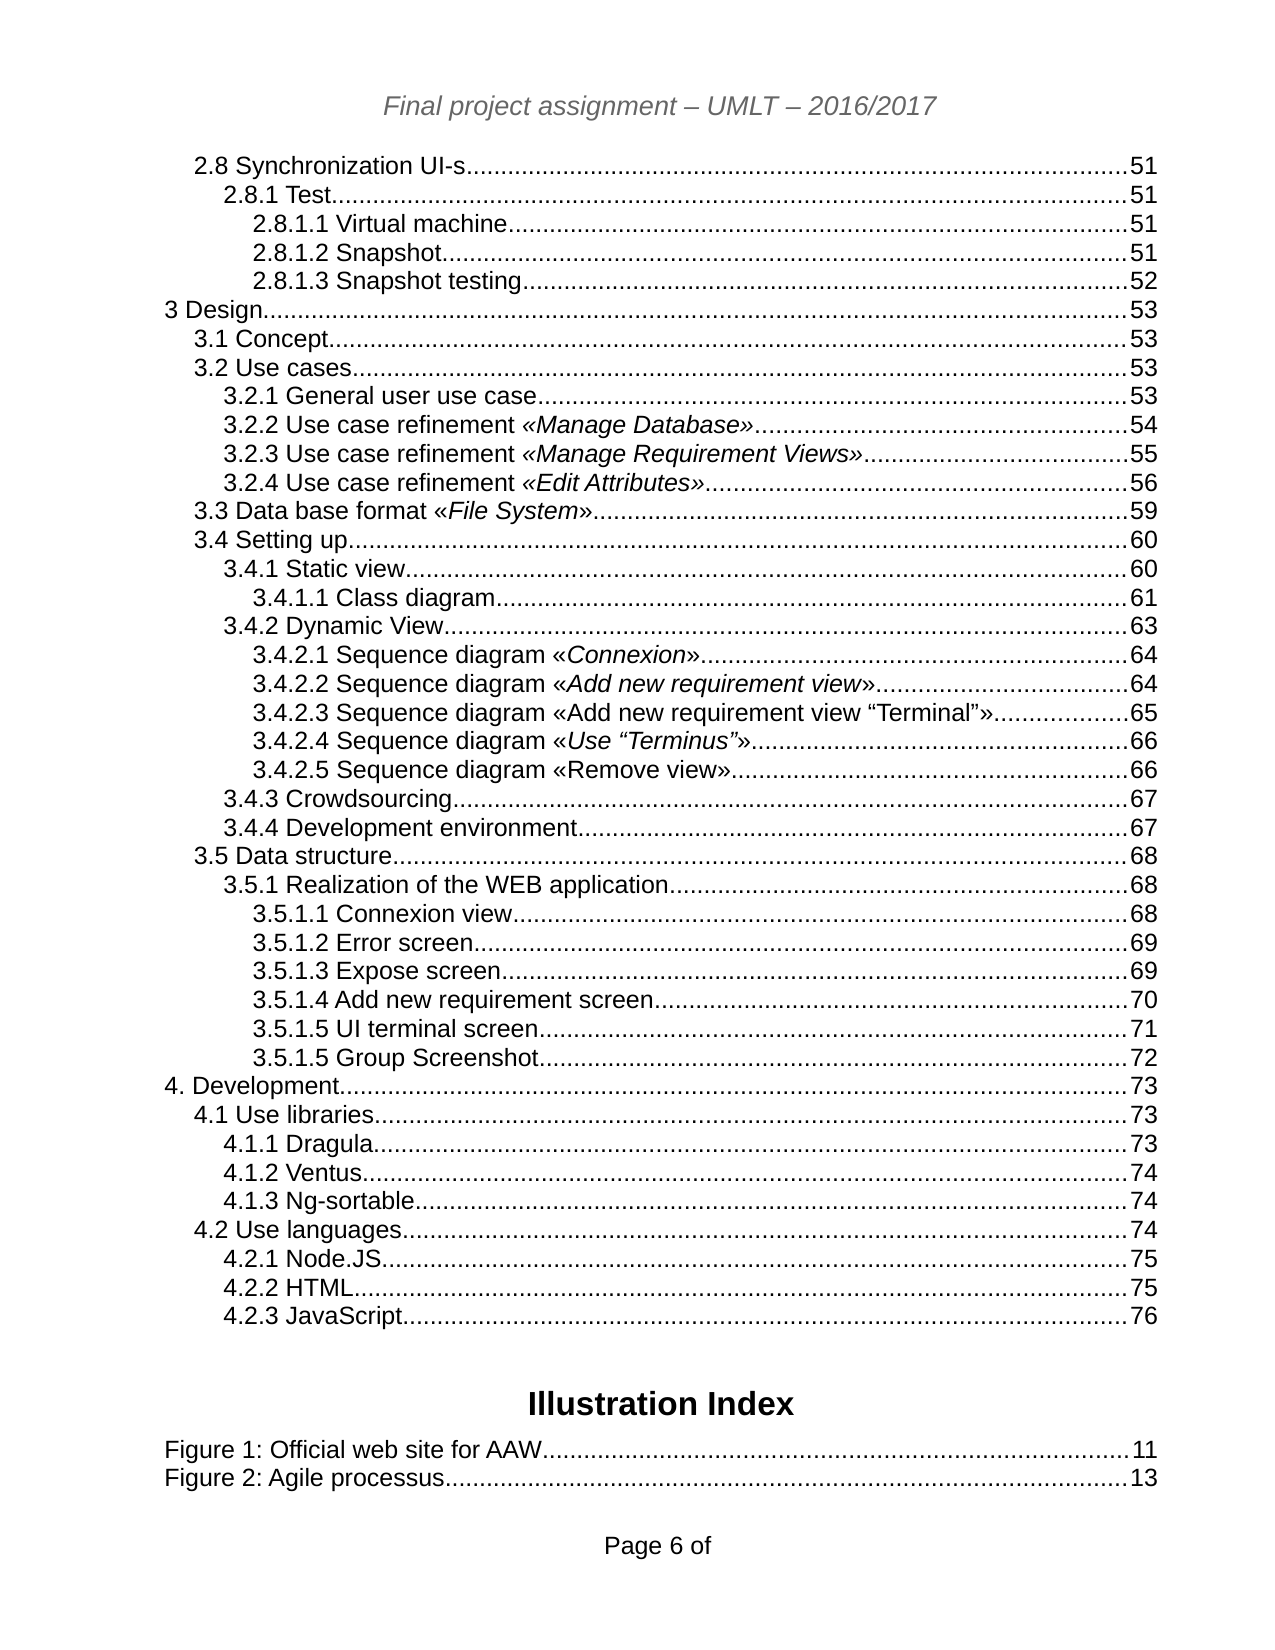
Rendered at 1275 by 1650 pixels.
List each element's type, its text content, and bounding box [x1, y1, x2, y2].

text 2.8.1 Test 51 [223, 180, 1158, 209]
text 3.5.1.1 Connexion view 68 [252, 899, 1158, 927]
text 3.5.1.5 UI terminal screen 71 [252, 1014, 1158, 1042]
text 3.4.2 Dynamic View 63 [223, 611, 1158, 640]
text 4.1.1 Dragula 73 [223, 1129, 1158, 1157]
text 4.2.3 JavaScript 76 [223, 1301, 1158, 1330]
text 3.4.1 Static view 60 [223, 554, 1158, 582]
text 3.2.1 General user use case 53 [223, 381, 1158, 410]
text 3.4 Setting up 60 [193, 525, 1158, 554]
text 3 Design 53 [164, 295, 1158, 324]
text 4. Development 73 [164, 1071, 1158, 1100]
text 3.2 Use cases 53 [193, 352, 1158, 381]
text 4.1.3 Ng-sortable 74 [223, 1186, 1158, 1215]
text 3.4.4 Development environment 67 [223, 812, 1158, 841]
text 3.5.1.4 Add new requirement screen 70 [252, 985, 1158, 1014]
text 3.4.2.4 Sequence diagram «Use “Terminus”» 66 [252, 726, 1158, 755]
text 3.5.1.2 Error screen 69 [252, 927, 1158, 956]
text Figure 2: Agile processus 13 [164, 1463, 1158, 1492]
text 4.2.2 HTML 75 [223, 1272, 1158, 1301]
subtitle Illustration Index [164, 1384, 1158, 1422]
text 3.3 Data base format «File System» 59 [193, 496, 1158, 525]
text 3.5 Data structure 68 [193, 841, 1158, 870]
text 3.5.1.5 Group Screenshot 72 [252, 1042, 1158, 1071]
text 2.8.1.1 Virtual machine 51 [252, 209, 1158, 237]
text 3.5.1 Realization of the WEB application 68 [223, 870, 1158, 899]
text 4.1.2 Ventus 74 [223, 1157, 1158, 1186]
text 3.2.4 Use case refinement «Edit Attributes» 56 [223, 467, 1158, 496]
text 3.1 Concept 53 [193, 324, 1158, 352]
text 4.2.1 Node.JS 75 [223, 1244, 1158, 1272]
text 4.2 Use languages 74 [193, 1215, 1158, 1244]
text 3.2.2 Use case refinement «Manage Database» 54 [223, 410, 1158, 439]
text 3.4.1.1 Class diagram 61 [252, 582, 1158, 611]
text 3.4.2.2 Sequence diagram «Add new requirement view» 64 [252, 669, 1158, 697]
text 2.8 Synchronization UI-s 51 [193, 151, 1158, 180]
text Figure 1: Official web site for AAW 11 [164, 1435, 1158, 1463]
text 2.8.1.3 Snapshot testing 52 [252, 266, 1158, 295]
text 3.4.2.1 Sequence diagram «Connexion» 64 [252, 640, 1158, 669]
text 3.4.3 Crowdsourcing 67 [223, 784, 1158, 812]
text 3.5.1.3 Expose screen 69 [252, 956, 1158, 985]
text 4.1 Use libraries 73 [193, 1100, 1158, 1129]
text 2.8.1.2 Snapshot 51 [252, 237, 1158, 266]
text 3.4.2.3 Sequence diagram «Add new requirement view “Terminal”» 65 [252, 697, 1158, 726]
text 3.4.2.5 Sequence diagram «Remove view» 66 [252, 755, 1158, 784]
text 3.2.3 Use case refinement «Manage Requirement Views» 55 [223, 439, 1158, 467]
